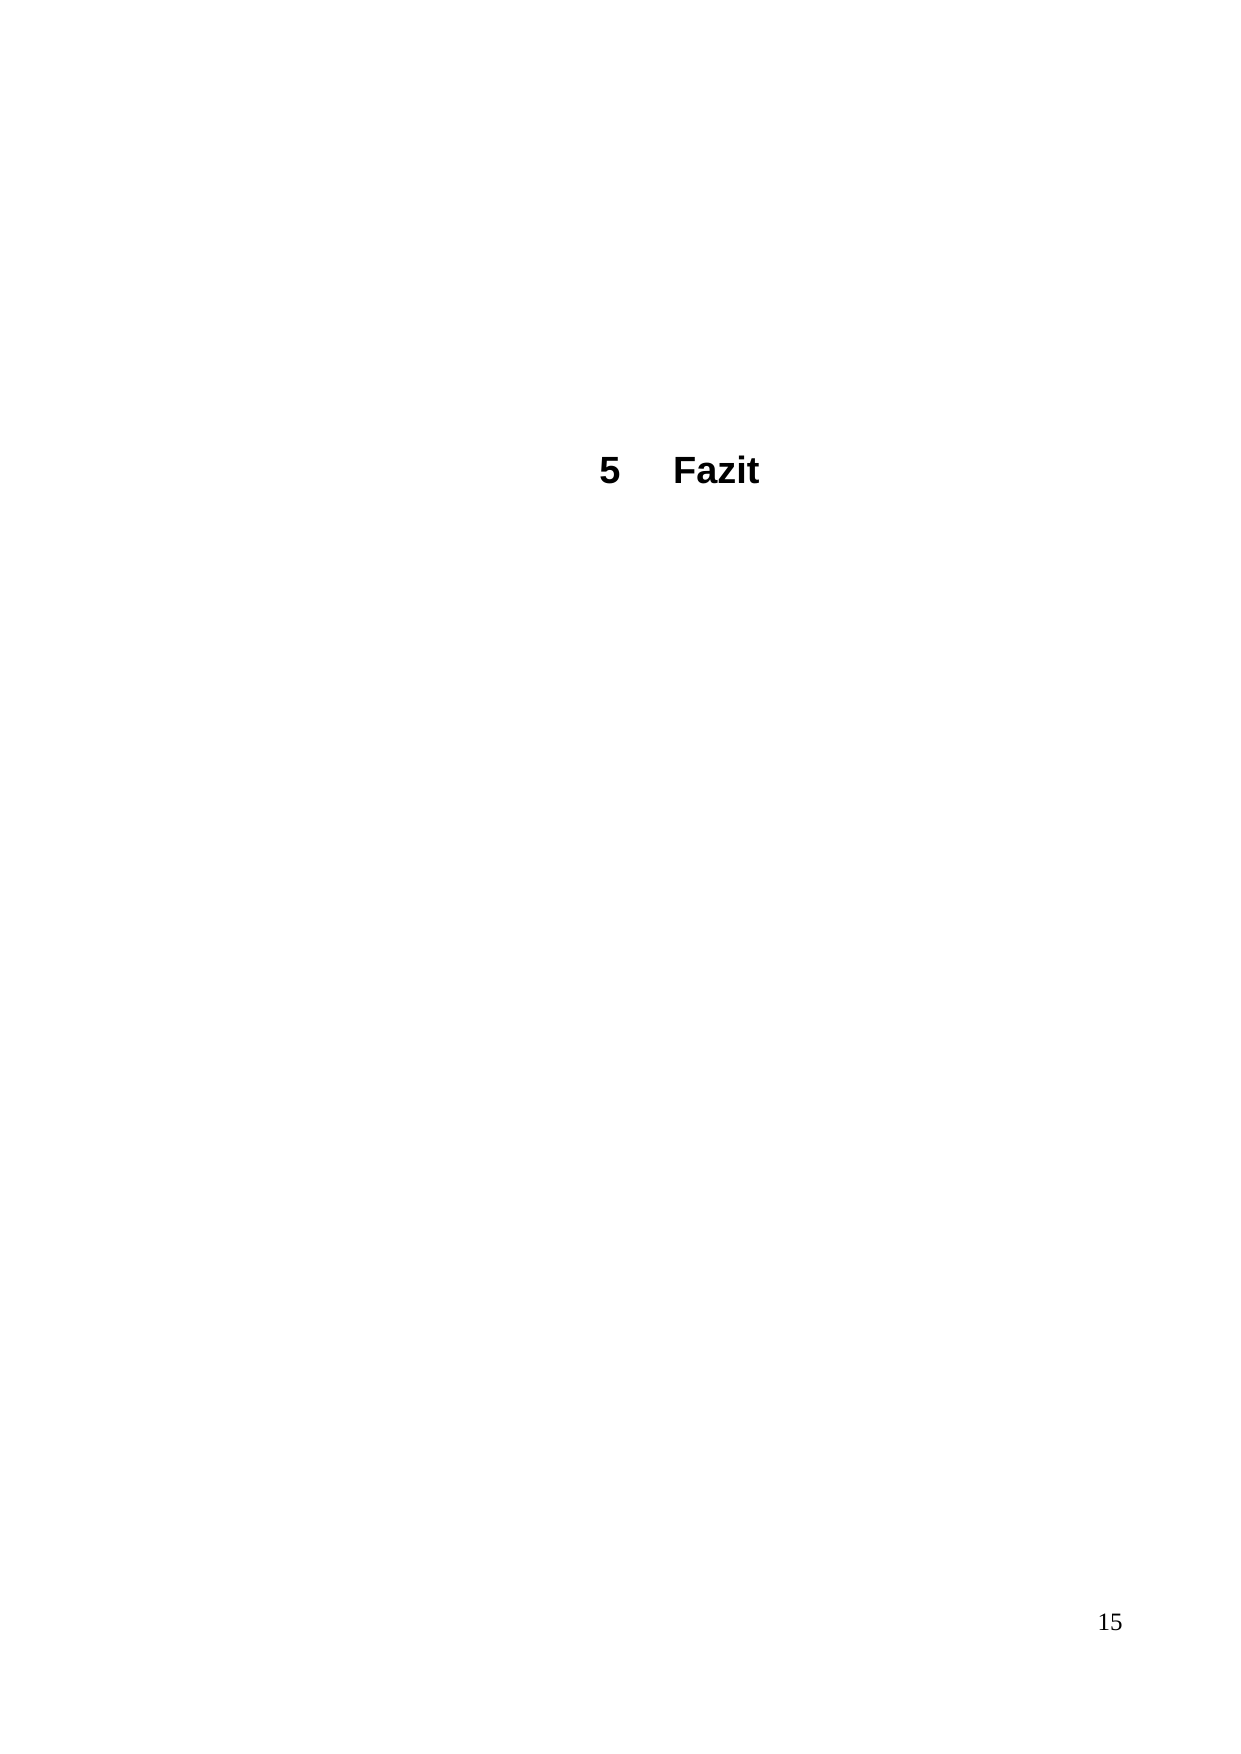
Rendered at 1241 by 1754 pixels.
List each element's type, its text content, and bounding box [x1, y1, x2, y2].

subtitle Fazit [236, 447, 1122, 491]
